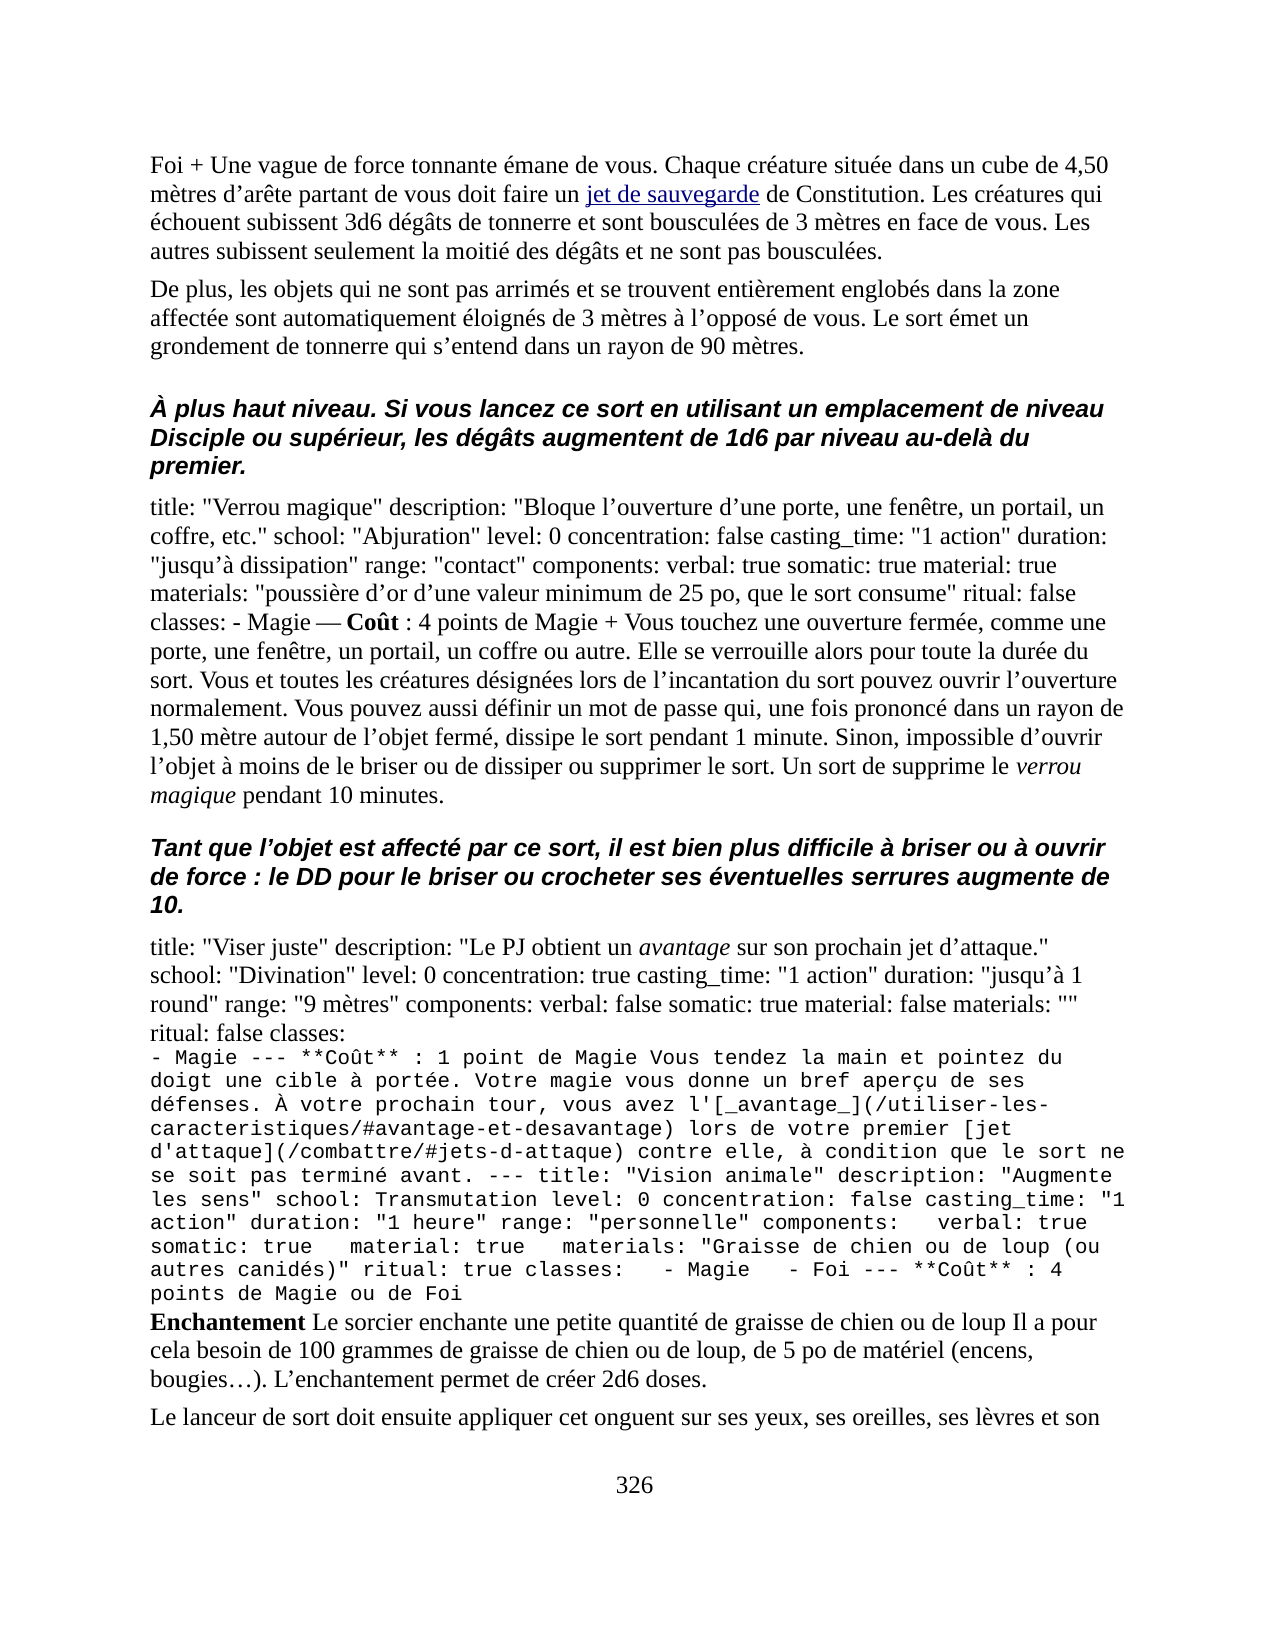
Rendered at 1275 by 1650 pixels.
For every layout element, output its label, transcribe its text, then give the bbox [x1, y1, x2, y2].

text title: "Viser juste" description: "Le PJ obtient un avantage sur son prochain jet d’attaque." school: "Divination" level: 0 concentration: true casting_time: "1 action" duration: "jusqu’à 1 round" range: "9 mètres" components: verbal: false somatic: true material: false materials: "" ritual: false classes: [150, 932, 1125, 1047]
subtitle Tant que l’objet est affecté par ce sort, il est bien plus difficile à briser ou à ouvrir de force : le DD pour le briser ou crocheter ses éventuelles serrures augmente de 10. [150, 833, 1125, 919]
text Enchantement Le sorcier enchante une petite quantité de graisse de chien ou de loup Il a pour cela besoin de 100 grammes de graisse de chien ou de loup, de 5 po de matériel (encens, bougies…​). L’enchantement permet de créer 2d6 doses. [150, 1307, 1125, 1393]
text De plus, les objets qui ne sont pas arrimés et se trouvent entièrement englobés dans la zone affectée sont automatiquement éloignés de 3 mètres à l’opposé de vous. Le sort émet un grondement de tonnerre qui s’entend dans un rayon de 90 mètres. [150, 274, 1125, 360]
text Foi + Une vague de force tonnante émane de vous. Chaque créature située dans un cube de 4,50 mètres d’arête partant de vous doit faire un jet de sauvegarde de Constitution. Les créatures qui échouent subissent 3d6 dégâts de tonnerre et sont bousculées de 3 mètres en face de vous. Les autres subissent seulement la moitié des dégâts et ne sont pas bousculées. [150, 150, 1125, 265]
text Le lanceur de sort doit ensuite appliquer cet onguent sur ses yeux, ses oreilles, ses lèvres et son [150, 1402, 1125, 1431]
subtitle À plus haut niveau. Si vous lancez ce sort en utilisant un emplacement de niveau Disciple ou supérieur, les dégâts augmentent de 1d6 par niveau au-delà du premier. [150, 394, 1125, 480]
text title: "Verrou magique" description: "Bloque l’ouverture d’une porte, une fenêtre, un portail, un coffre, etc." school: "Abjuration" level: 0 concentration: false casting_time: "1 action" duration: "jusqu’à dissipation" range: "contact" components: verbal: true somatic: true material: true materials: "poussière d’or d’une valeur minimum de 25 po, que le sort consume" ritual: false classes: - Magie — Coût : 4 points de Magie + Vous touchez une ouverture fermée, comme une porte, une fenêtre, un portail, un coffre ou autre. Elle se verrouille alors pour toute la durée du sort. Vous et toutes les créatures désignées lors de l’incantation du sort pouvez ouvrir l’ouverture normalement. Vous pouvez aussi définir un mot de passe qui, une fois prononcé dans un rayon de 1,50 mètre autour de l’objet fermé, dissipe le sort pendant 1 minute. Sinon, impossible d’ouvrir l’objet à moins de le briser ou de dissiper ou supprimer le sort. Un sort de supprime le verrou magique pendant 10 minutes. [150, 492, 1125, 808]
text - Magie --- **Coût** : 1 point de Magie Vous tendez la main et pointez du doigt une cible à portée. Votre magie vous donne un bref aperçu de ses défenses. À votre prochain tour, vous avez l'[_avantage_](/utiliser-les-caracteristiques/#avantage-et-desavantage) lors de votre premier [jet d'attaque](/combattre/#jets-d-attaque) contre elle, à condition que le sort ne se soit pas terminé avant. --- title: "Vision animale" description: "Augmente les sens" school: Transmutation level: 0 concentration: false casting_time: "1 action" duration: "1 heure" range: "personnelle" components: verbal: true somatic: true material: true materials: "Graisse de chien ou de loup (ou autres canidés)" ritual: true classes: - Magie - Foi --- **Coût** : 4 points de Magie ou de Foi [150, 1047, 1125, 1307]
